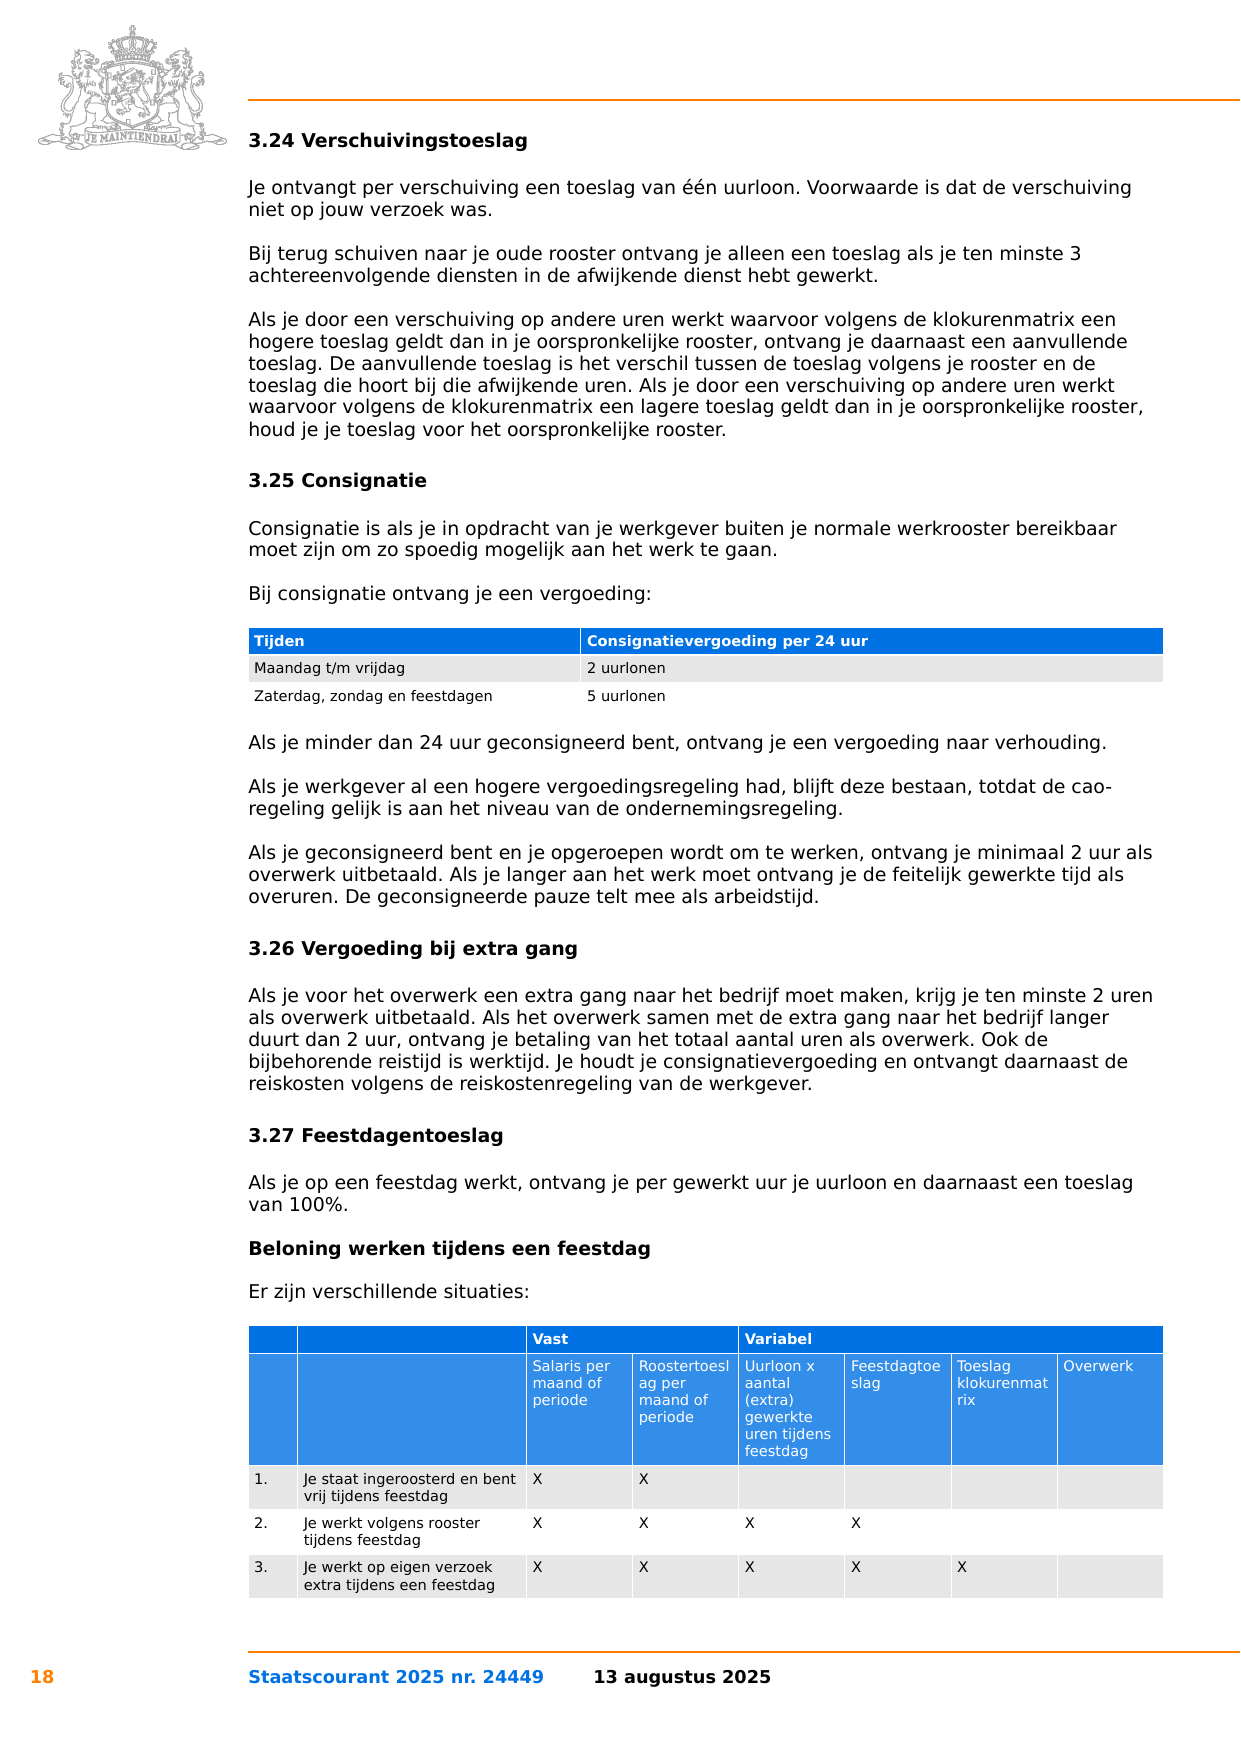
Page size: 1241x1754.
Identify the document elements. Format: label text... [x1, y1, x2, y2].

table_cell [952, 1510, 1057, 1554]
table_header Vast [527, 1326, 738, 1353]
text Als je geconsigneerd bent en je opgeroepen wordt om te werken, ontvang je minimaal 2 uur als overwerk uitbetaald. Als je langer aan het werk moet ontvang je de feitelijk gewerkte tijd als overuren. De geconsigneerde pauze telt mee als arbeidstijd. [248, 842, 1163, 908]
table_cell X [633, 1466, 738, 1509]
table_cell X [527, 1466, 632, 1509]
table_header [298, 1326, 526, 1353]
text Er zijn verschillende situaties: [248, 1281, 1163, 1303]
table_cell Roostertoeslag per maand of periode [633, 1354, 738, 1465]
table_cell X [527, 1555, 632, 1598]
table_cell 3. [249, 1555, 297, 1598]
table_cell Je werkt op eigen verzoek extra tijdens een feestdag [298, 1555, 526, 1598]
table_cell [952, 1466, 1057, 1509]
table_cell Maandag t/m vrijdag [249, 656, 580, 682]
table_cell Je werkt volgens rooster tijdens feestdag [298, 1510, 526, 1554]
text Bij consignatie ontvang je een vergoeding: [248, 583, 1163, 605]
subtitle 3.26 Vergoeding bij extra gang [248, 938, 1163, 960]
text Als je door een verschuiving op andere uren werkt waarvoor volgens de klokurenmatrix een hogere toeslag geldt dan in je oorspronkelijke rooster, ontvang je daarnaast een aanvullende toeslag. De aanvullende toeslag is het verschil tussen de toeslag volgens je rooster en de toeslag die hoort bij die afwijkende uren. Als je door een verschuiving op andere uren werkt waarvoor volgens de klokurenmatrix een lagere toeslag geldt dan in je oorspronkelijke rooster, houd je je toeslag voor het oorspronkelijke rooster. [248, 308, 1163, 440]
table_cell [845, 1466, 951, 1509]
table_cell X [633, 1510, 738, 1554]
table_cell 5 uurlonen [581, 683, 1163, 709]
table_cell X [739, 1510, 844, 1554]
table_cell [1058, 1510, 1163, 1554]
subtitle Beloning werken tijdens een feestdag [248, 1237, 1163, 1259]
text Als je minder dan 24 uur geconsigneerd bent, ontvang je een vergoeding naar verhouding. [248, 732, 1163, 754]
table_cell [1058, 1555, 1163, 1598]
table_cell Feestdagtoeslag [845, 1354, 951, 1465]
table_cell 2 uurlonen [581, 656, 1163, 682]
text Bij terug schuiven naar je oude rooster ontvang je alleen een toeslag als je ten minste 3 achtereenvolgende diensten in de afwijkende dienst hebt gewerkt. [248, 243, 1163, 287]
table_cell X [633, 1555, 738, 1598]
table_cell 1. [249, 1466, 297, 1509]
table_cell [739, 1466, 844, 1509]
table_cell 2. [249, 1510, 297, 1554]
table_header Consignatievergoeding per 24 uur [581, 628, 1163, 654]
text Als je voor het overwerk een extra gang naar het bedrijf moet maken, krijg je ten minste 2 uren als overwerk uitbetaald. Als het overwerk samen met de extra gang naar het bedrijf langer duurt dan 2 uur, ontvang je betaling van het totaal aantal uren als overwerk. Ook de bijbehorende reistijd is werktijd. Je houdt je consignatievergoeding en ontvangt daarnaast de reiskosten volgens de reiskostenregeling van de werkgever. [248, 985, 1163, 1095]
table_header [249, 1326, 297, 1353]
table_cell [249, 1354, 297, 1465]
table_cell [1058, 1466, 1163, 1509]
table_cell Overwerk [1058, 1354, 1163, 1465]
table_header Tijden [249, 628, 580, 654]
table_cell X [845, 1510, 951, 1554]
table_cell Zaterdag, zondag en feestdagen [249, 683, 580, 709]
table_cell Uurloon x aantal (extra) gewerkte uren tijdens feestdag [739, 1354, 844, 1465]
table_cell [298, 1354, 526, 1465]
subtitle 3.24 Verschuivingstoeslag [248, 130, 1163, 152]
table_header Variabel [739, 1326, 1163, 1353]
picture [38, 25, 227, 150]
text Als je op een feestdag werkt, ontvang je per gewerkt uur je uurloon en daarnaast een toeslag van 100%. [248, 1172, 1163, 1216]
table_cell X [739, 1555, 844, 1598]
table_cell X [527, 1510, 632, 1554]
table_cell Toeslag klokurenmatrix [952, 1354, 1057, 1465]
table_cell X [845, 1555, 951, 1598]
table_cell X [952, 1555, 1057, 1598]
text Als je werkgever al een hogere vergoedingsregeling had, blijft deze bestaan, totdat de cao-regeling gelijk is aan het niveau van de ondernemingsregeling. [248, 776, 1163, 820]
subtitle 3.27 Feestdagentoeslag [248, 1125, 1163, 1147]
text Consignatie is als je in opdracht van je werkgever buiten je normale werkrooster bereikbaar moet zijn om zo spoedig mogelijk aan het werk te gaan. [248, 517, 1163, 561]
subtitle 3.25 Consignatie [248, 470, 1163, 492]
text Je ontvangt per verschuiving een toeslag van één uurloon. Voorwaarde is dat de verschuiving niet op jouw verzoek was. [248, 177, 1163, 221]
table_cell Salaris per maand of periode [527, 1354, 632, 1465]
table_cell Je staat ingeroosterd en bent vrij tijdens feestdag [298, 1466, 526, 1509]
